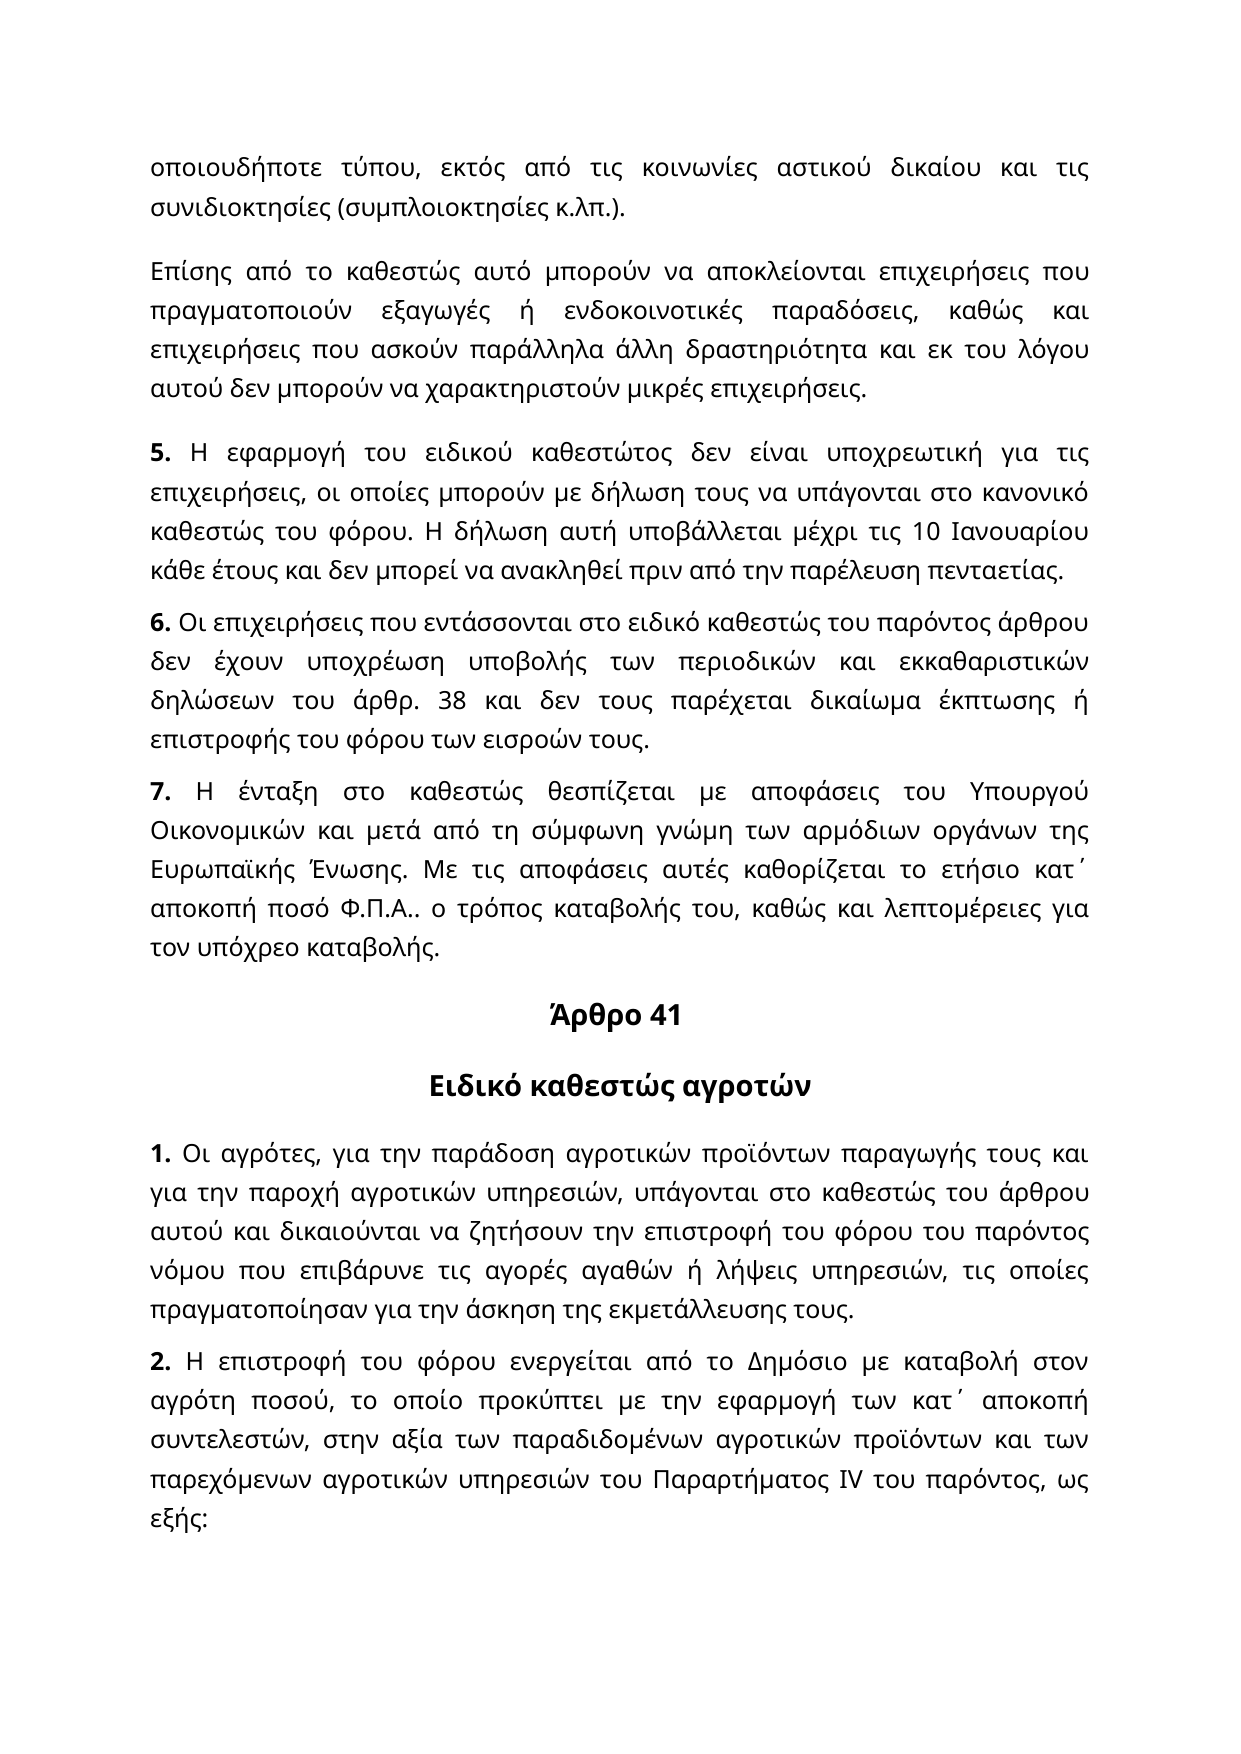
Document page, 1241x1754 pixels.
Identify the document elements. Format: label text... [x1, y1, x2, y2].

text 7. Η ένταξη στο καθεστώς θεσπίζεται με αποφάσεις του Υπουργού Οικονομικών και μετά από τη σύμφωνη γνώμη των αρμόδιων οργάνων της Ευρωπαϊκής Ένωσης. Με τις αποφάσεις αυτές καθορίζεται το ετήσιο κατ΄ αποκοπή ποσό Φ.Π.Α.. ο τρόπος καταβολής του, καθώς και λεπτομέρειες για τον υπόχρεο καταβολής. [150, 773, 1090, 964]
text 6. Οι επιχειρήσεις που εντάσσονται στο ειδικό καθεστώς του παρόντος άρθρου δεν έχουν υποχρέωση υποβολής των περιοδικών και εκκαθαριστικών δηλώσεων του άρθρ. 38 και δεν τους παρέχεται δικαίωμα έκπτωσης ή επιστροφής του φόρου των εισροών τους. [150, 604, 1090, 756]
subtitle Ειδικό καθεστώς αγροτών [150, 1065, 1090, 1104]
text 1. Οι αγρότες, για την παράδοση αγροτικών προϊόντων παραγωγής τους και για την παροχή αγροτικών υπηρεσιών, υπάγονται στο καθεστώς του άρθρου αυτού και δικαιούνται να ζητήσουν την επιστροφή του φόρου του παρόντος νόμου που επιβάρυνε τις αγορές αγαθών ή λήψεις υπηρεσιών, τις οποίες πραγματοποίησαν για την άσκηση της εκμετάλλευσης τους. [150, 1135, 1090, 1326]
text οποιουδήποτε τύπου, εκτός από τις κοινωνίες αστικού δικαίου και τις συνιδιοκτησίες (συμπλοιοκτησίες κ.λπ.). [150, 150, 1090, 223]
text 5. Η εφαρμογή του ειδικού καθεστώτος δεν είναι υποχρεωτική για τις επιχειρήσεις, οι οποίες μπορούν με δήλωση τους να υπάγονται στο κανονικό καθεστώς του φόρου. Η δήλωση αυτή υποβάλλεται μέχρι τις 10 Ιανουαρίου κάθε έτους και δεν μπορεί να ανακληθεί πριν από την παρέλευση πενταετίας. [150, 435, 1090, 587]
text Επίσης από το καθεστώς αυτό μπορούν να αποκλείονται επιχειρήσεις που πραγματοποιούν εξαγωγές ή ενδοκοινοτικές παραδόσεις, καθώς και επιχειρήσεις που ασκούν παράλληλα άλλη δραστηριότητα και εκ του λόγου αυτού δεν μπορούν να χαρακτηριστούν μικρές επιχειρήσεις. [150, 253, 1090, 405]
subtitle Άρθρο 41 [150, 994, 1090, 1034]
text 2. Η επιστροφή του φόρου ενεργείται από το Δημόσιο με καταβολή στον αγρότη ποσού, το οποίο προκύπτει με την εφαρμογή των κατ΄ αποκοπή συντελεστών, στην αξία των παραδιδομένων αγροτικών προϊόντων και των παρεχόμενων αγροτικών υπηρεσιών του Παραρτήματος IV του παρόντος, ως εξής: [150, 1344, 1090, 1534]
